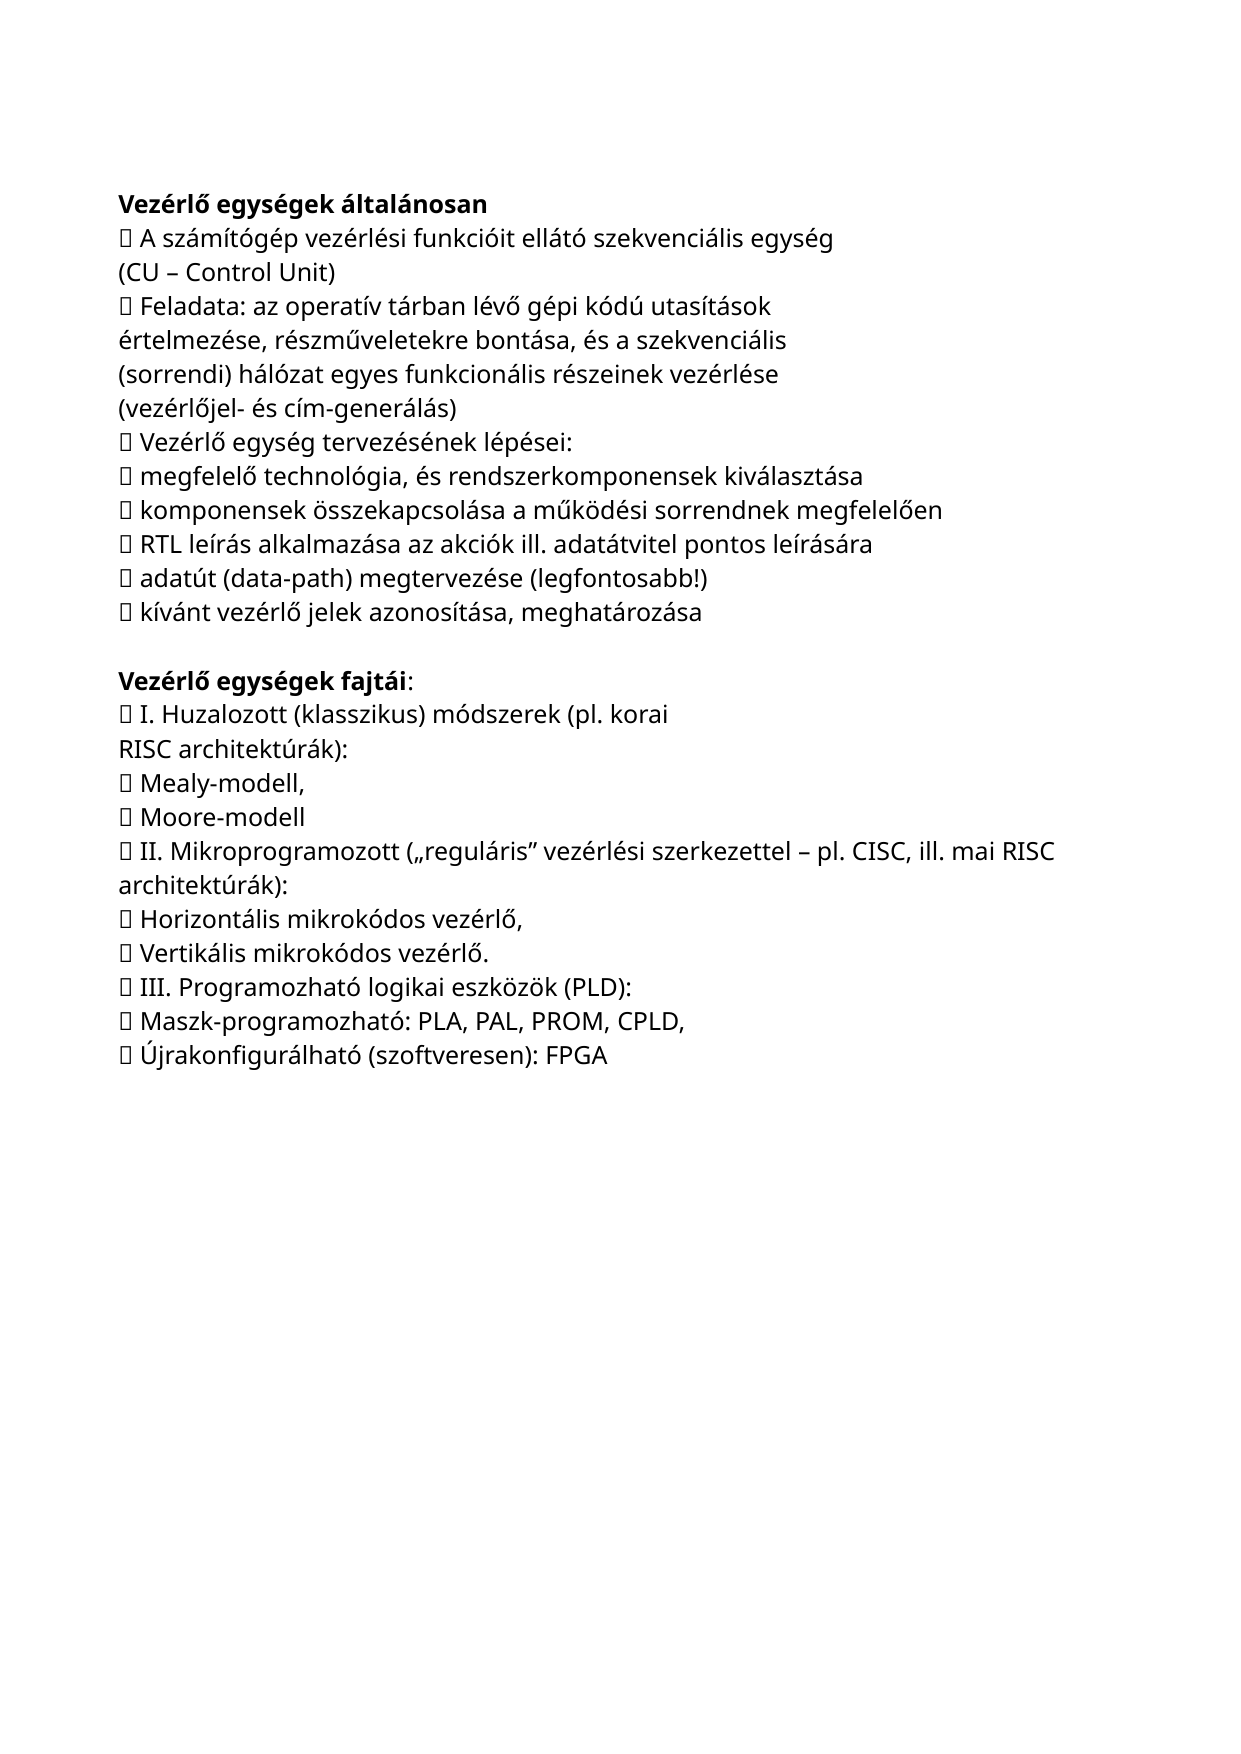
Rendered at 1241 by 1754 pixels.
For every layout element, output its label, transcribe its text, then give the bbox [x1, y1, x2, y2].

text  adatút (data-path) megtervezése (legfontosabb!) [118, 561, 1122, 595]
text  Vezérlő egység tervezésének lépései: [118, 425, 1122, 459]
text  Újrakonfigurálható (szoftveresen): FPGA [118, 1038, 1122, 1072]
text  Horizontális mikrokódos vezérlő, [118, 902, 1122, 936]
text  III. Programozható logikai eszközök (PLD): [118, 970, 1122, 1004]
text Vezérlő egységek általánosan [118, 152, 1122, 220]
text  II. Mikroprogramozott („reguláris” vezérlési szerkezettel – pl. CISC, ill. mai RISC architektúrák): [118, 833, 1122, 902]
text  I. Huzalozott (klasszikus) módszerek (pl. korai [118, 697, 1122, 731]
text  Mealy-modell, [118, 765, 1122, 799]
text RISC architektúrák): [118, 731, 1122, 765]
text  megfelelő technológia, és rendszerkomponensek kiválasztása [118, 459, 1122, 493]
text (sorrendi) hálózat egyes funkcionális részeinek vezérlése [118, 357, 1122, 391]
text Vezérlő egységek fajtái: [118, 663, 1122, 697]
text  RTL leírás alkalmazása az akciók ill. adatátvitel pontos leírására [118, 527, 1122, 561]
text  Maszk-programozható: PLA, PAL, PROM, CPLD, [118, 1004, 1122, 1038]
text  Feladata: az operatív tárban lévő gépi kódú utasítások [118, 288, 1122, 322]
text  A számítógép vezérlési funkcióit ellátó szekvenciális egység [118, 220, 1122, 254]
text értelmezése, részműveletekre bontása, és a szekvenciális [118, 322, 1122, 357]
text  kívánt vezérlő jelek azonosítása, meghatározása [118, 595, 1122, 629]
text (vezérlőjel- és cím-generálás) [118, 391, 1122, 425]
text  Vertikális mikrokódos vezérlő. [118, 936, 1122, 970]
text  komponensek összekapcsolása a működési sorrendnek megfelelően [118, 493, 1122, 527]
text (CU – Control Unit) [118, 254, 1122, 288]
text  Moore-modell [118, 799, 1122, 833]
